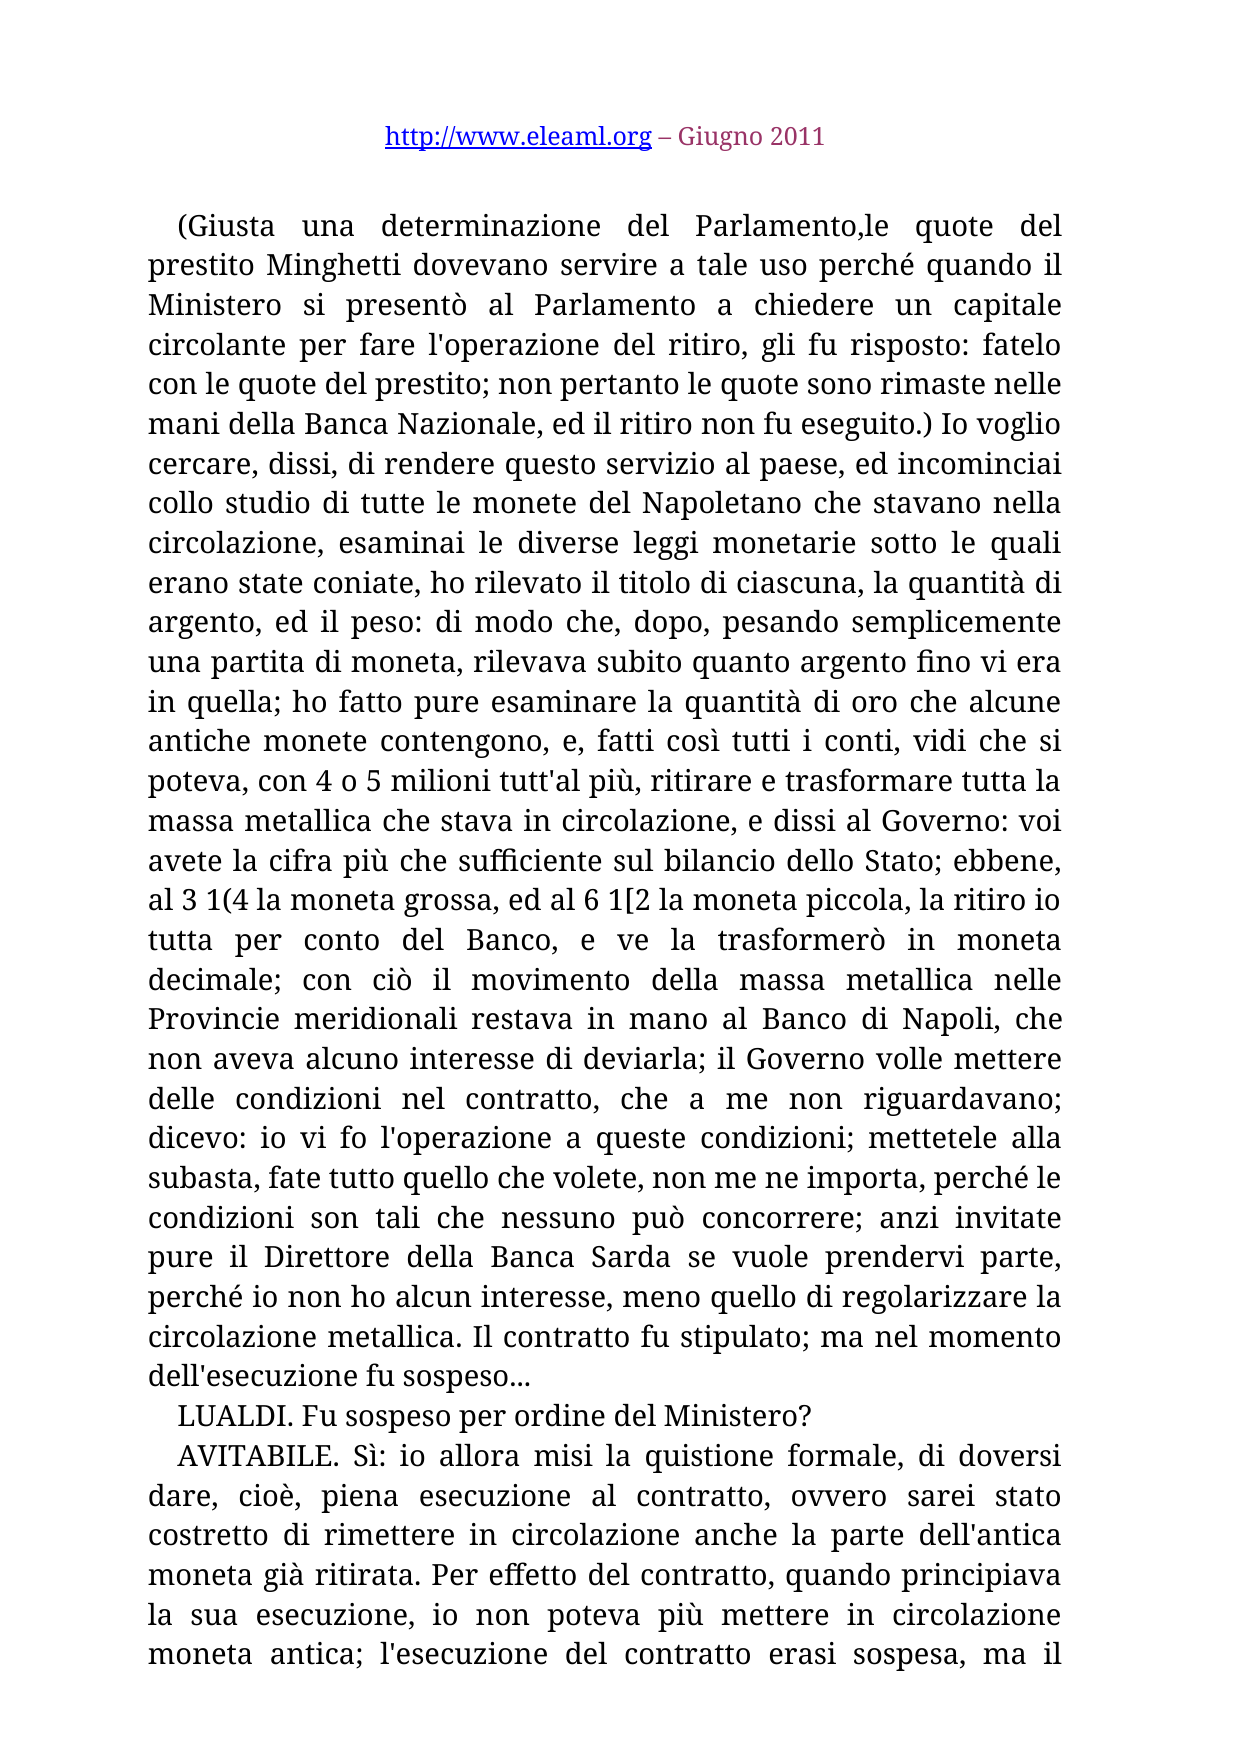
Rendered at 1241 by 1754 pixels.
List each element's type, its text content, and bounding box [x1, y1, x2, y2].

text (Giusta una determinazione del Parlamento,le quote del prestito Minghetti dovevano servire a tale uso perché quando il Ministero si presentò al Parlamento a chiedere un capitale circolante per fare l'operazione del ritiro, gli fu risposto: fatelo con le quote del prestito; non pertanto le quote sono rimaste nelle mani della Banca Nazionale, ed il ritiro non fu eseguito.) Io voglio cercare, dissi, di rendere questo servizio al paese, ed incominciai collo studio di tutte le monete del Napoletano che stavano nella circolazione, esaminai le diverse leggi monetarie sotto le quali erano state coniate, ho rilevato il titolo di ciascuna, la quantità di argento, ed il peso: di modo che, dopo, pesando semplicemente una partita di moneta, rilevava subito quanto argento fino vi era in quella; ho fatto pure esaminare la quantità di oro che alcune antiche monete contengono, e, fatti così tutti i conti, vidi che si poteva, con 4 o 5 milioni tutt'al più, ritirare e trasformare tutta la massa metallica che stava in circolazione, e dissi al Governo: voi avete la cifra più che sufficiente sul bilancio dello Stato; ebbene, al 3 1(4 la moneta grossa, ed al 6 1[2 la moneta piccola, la ritiro io tutta per conto del Banco, e ve la trasformerò in moneta decimale; con ciò il movimento della massa metallica nelle Provincie meridionali restava in mano al Banco di Napoli, che non aveva alcuno interesse di deviarla; il Governo volle mettere delle condizioni nel contratto, che a me non riguardavano; dicevo: io vi fo l'operazione a queste condizioni; mettetele alla subasta, fate tutto quello che volete, non me ne importa, perché le condizioni son tali che nessuno può concorrere; anzi invitate pure il Direttore della Banca Sarda se vuole prendervi parte, perché io non ho alcun interesse, meno quello di regolarizzare la circolazione metallica. Il contratto fu stipulato; ma nel momento dell'esecuzione fu sospeso... [148, 205, 1063, 1395]
text LUALDI. Fu sospeso per ordine del Ministero? [148, 1395, 1063, 1435]
text AVITABILE. Sì: io allora misi la quistione formale, di doversi dare, cioè, piena esecuzione al contratto, ovvero sarei stato costretto di rimettere in circolazione anche la parte dell'antica moneta già ritirata. Per effetto del contratto, quando principiava la sua esecuzione, io non poteva più mettere in circolazione moneta antica; l'esecuzione del contratto erasi sospesa, ma il [148, 1435, 1063, 1673]
